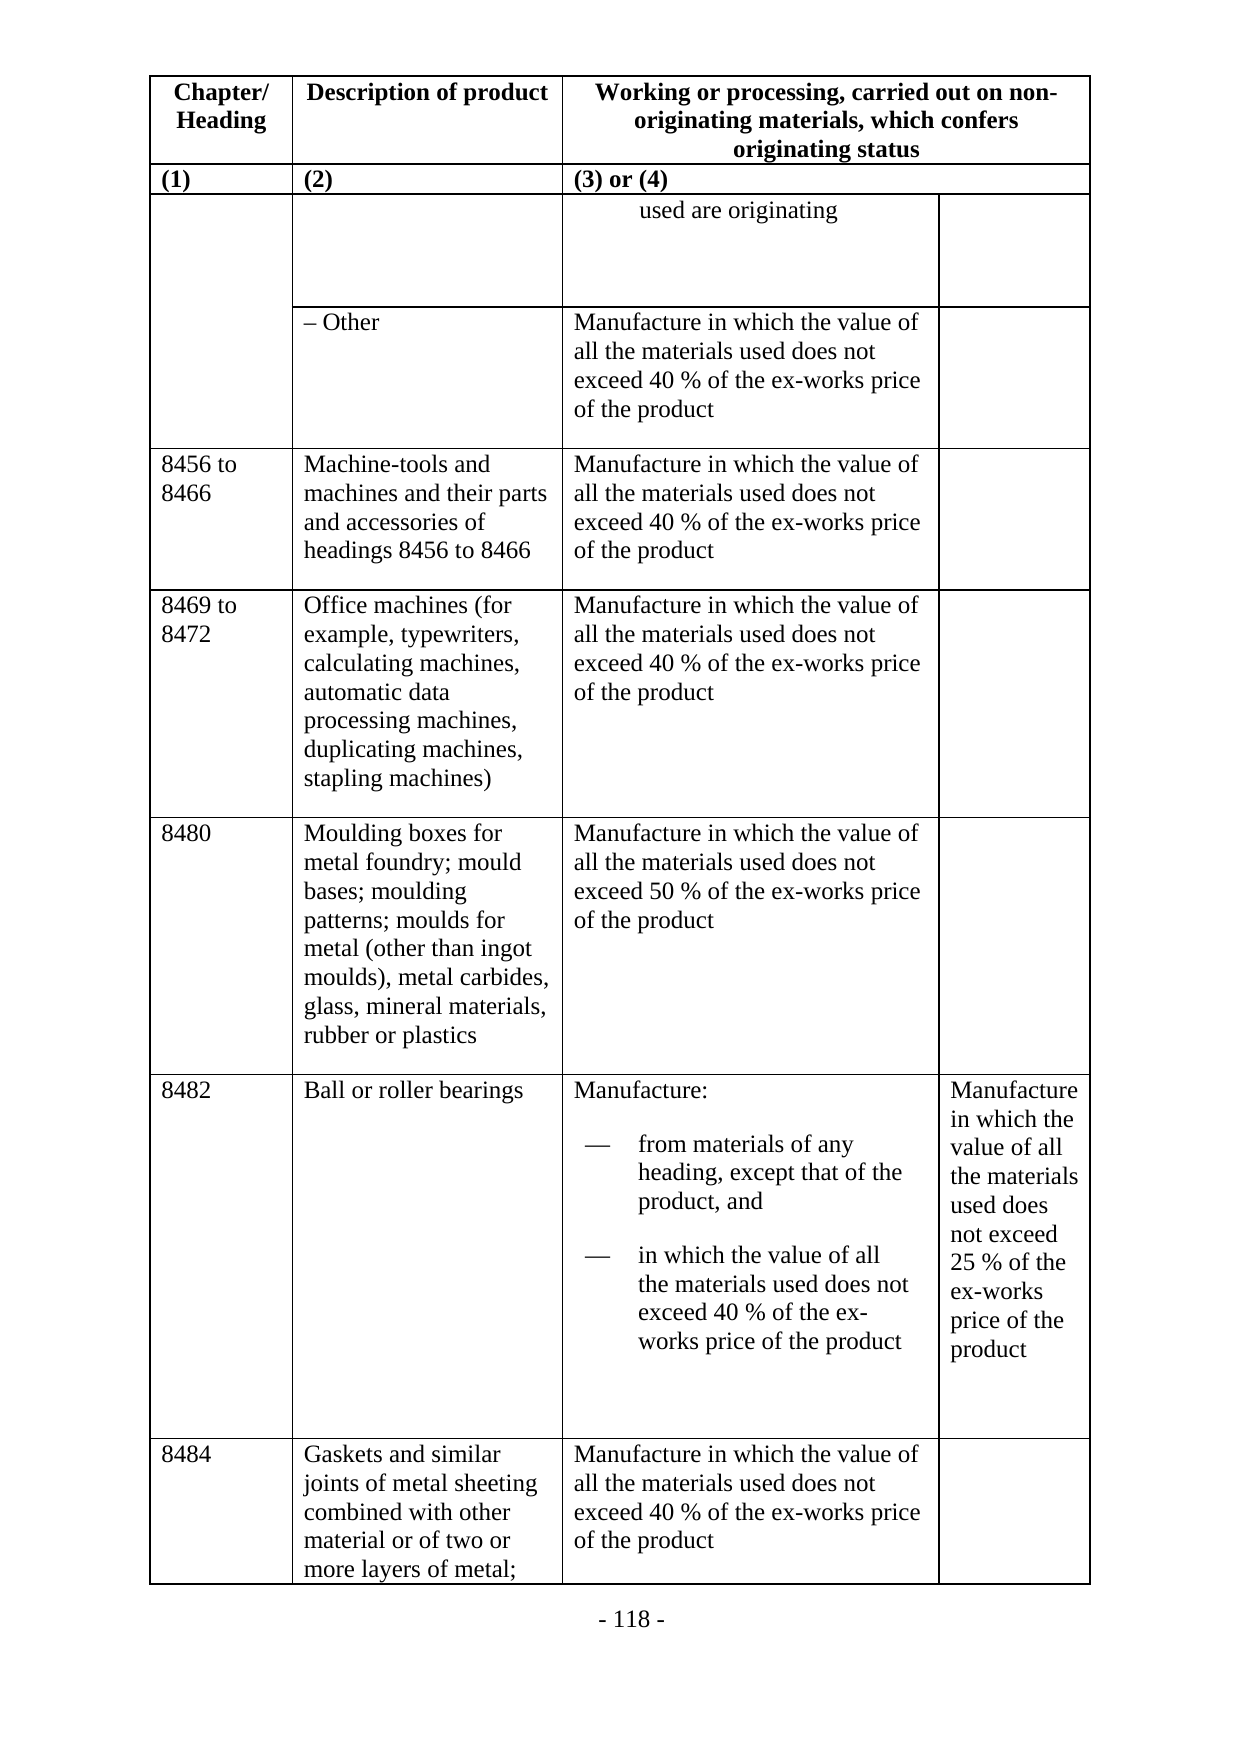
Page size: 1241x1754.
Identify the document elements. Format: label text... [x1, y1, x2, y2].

table_cell Manufacture in which the value of all the materials used does not exceed 40 % of the ex-works price of the product [563, 449, 938, 589]
table_cell (3) or (4) [563, 165, 1089, 193]
table_header — [574, 1129, 627, 1240]
table_cell Machine-tools and machines and their parts and accessories of headings 8456 to 8466 [293, 449, 562, 589]
table_cell Manufacture in which the value of all the materials used does not exceed 40 % of the ex-works price of the product [563, 1439, 938, 1583]
table_cell 8482 [151, 1075, 292, 1437]
table_cell Ball or roller bearings [293, 1075, 562, 1437]
table_cell – Other [293, 308, 562, 447]
table_cell — [574, 1240, 627, 1380]
table_cell [940, 449, 1089, 589]
table_cell Manufacture: [563, 1075, 938, 1437]
table_cell Manufacture in which the value of all the materials used does not exceed 50 % of the ex-works price of the product [563, 818, 938, 1073]
table_cell [940, 195, 1089, 306]
table_cell [940, 308, 1089, 447]
table_cell (2) [293, 165, 562, 193]
table_cell 8469 to 8472 [151, 591, 292, 817]
table_cell [151, 306, 292, 447]
table_cell (1) [151, 165, 292, 193]
table_cell Manufacture in which the value of all the materials used does not exceed 40 % of the ex-works price of the product [563, 308, 938, 447]
table_cell Manufacture in which the value of all the materials used does not exceed 25 % of the ex-works price of the product [940, 1075, 1089, 1437]
table_cell [940, 818, 1089, 1073]
table_header Description of product [293, 77, 562, 163]
table_cell 8484 [151, 1439, 292, 1583]
table_cell 8480 [151, 818, 292, 1073]
table_cell Gaskets and similar joints of metal sheeting combined with other material or of two or more layers of metal; [293, 1439, 562, 1583]
table_cell [151, 195, 292, 306]
table_header Working or processing, carried out on non-originating materials, which confers originating status [563, 77, 1089, 163]
table_cell [940, 591, 1089, 817]
table_cell Manufacture in which the value of all the materials used does not exceed 40 % of the ex-works price of the product [563, 591, 938, 817]
table_cell [574, 195, 628, 248]
table_cell 8456 to 8466 [151, 449, 292, 589]
table_cell used are originating [628, 195, 928, 248]
table_cell Moulding boxes for metal foundry; mould bases; moulding patterns; moulds for metal (other than ingot moulds), metal carbides, glass, mineral materials, rubber or plastics [293, 818, 562, 1073]
table_cell in which the value of all the materials used does not exceed 40 % of the ex-works price of the product [627, 1240, 928, 1380]
table_header Chapter/Heading [151, 77, 292, 163]
table_header from materials of any heading, except that of the product, and [627, 1129, 928, 1240]
table_cell [293, 195, 562, 306]
table_cell Office machines (for example, typewriters, calculating machines, automatic data processing machines, duplicating machines, stapling machines) [293, 591, 562, 817]
table_cell [940, 1439, 1089, 1583]
table_cell [563, 195, 938, 306]
